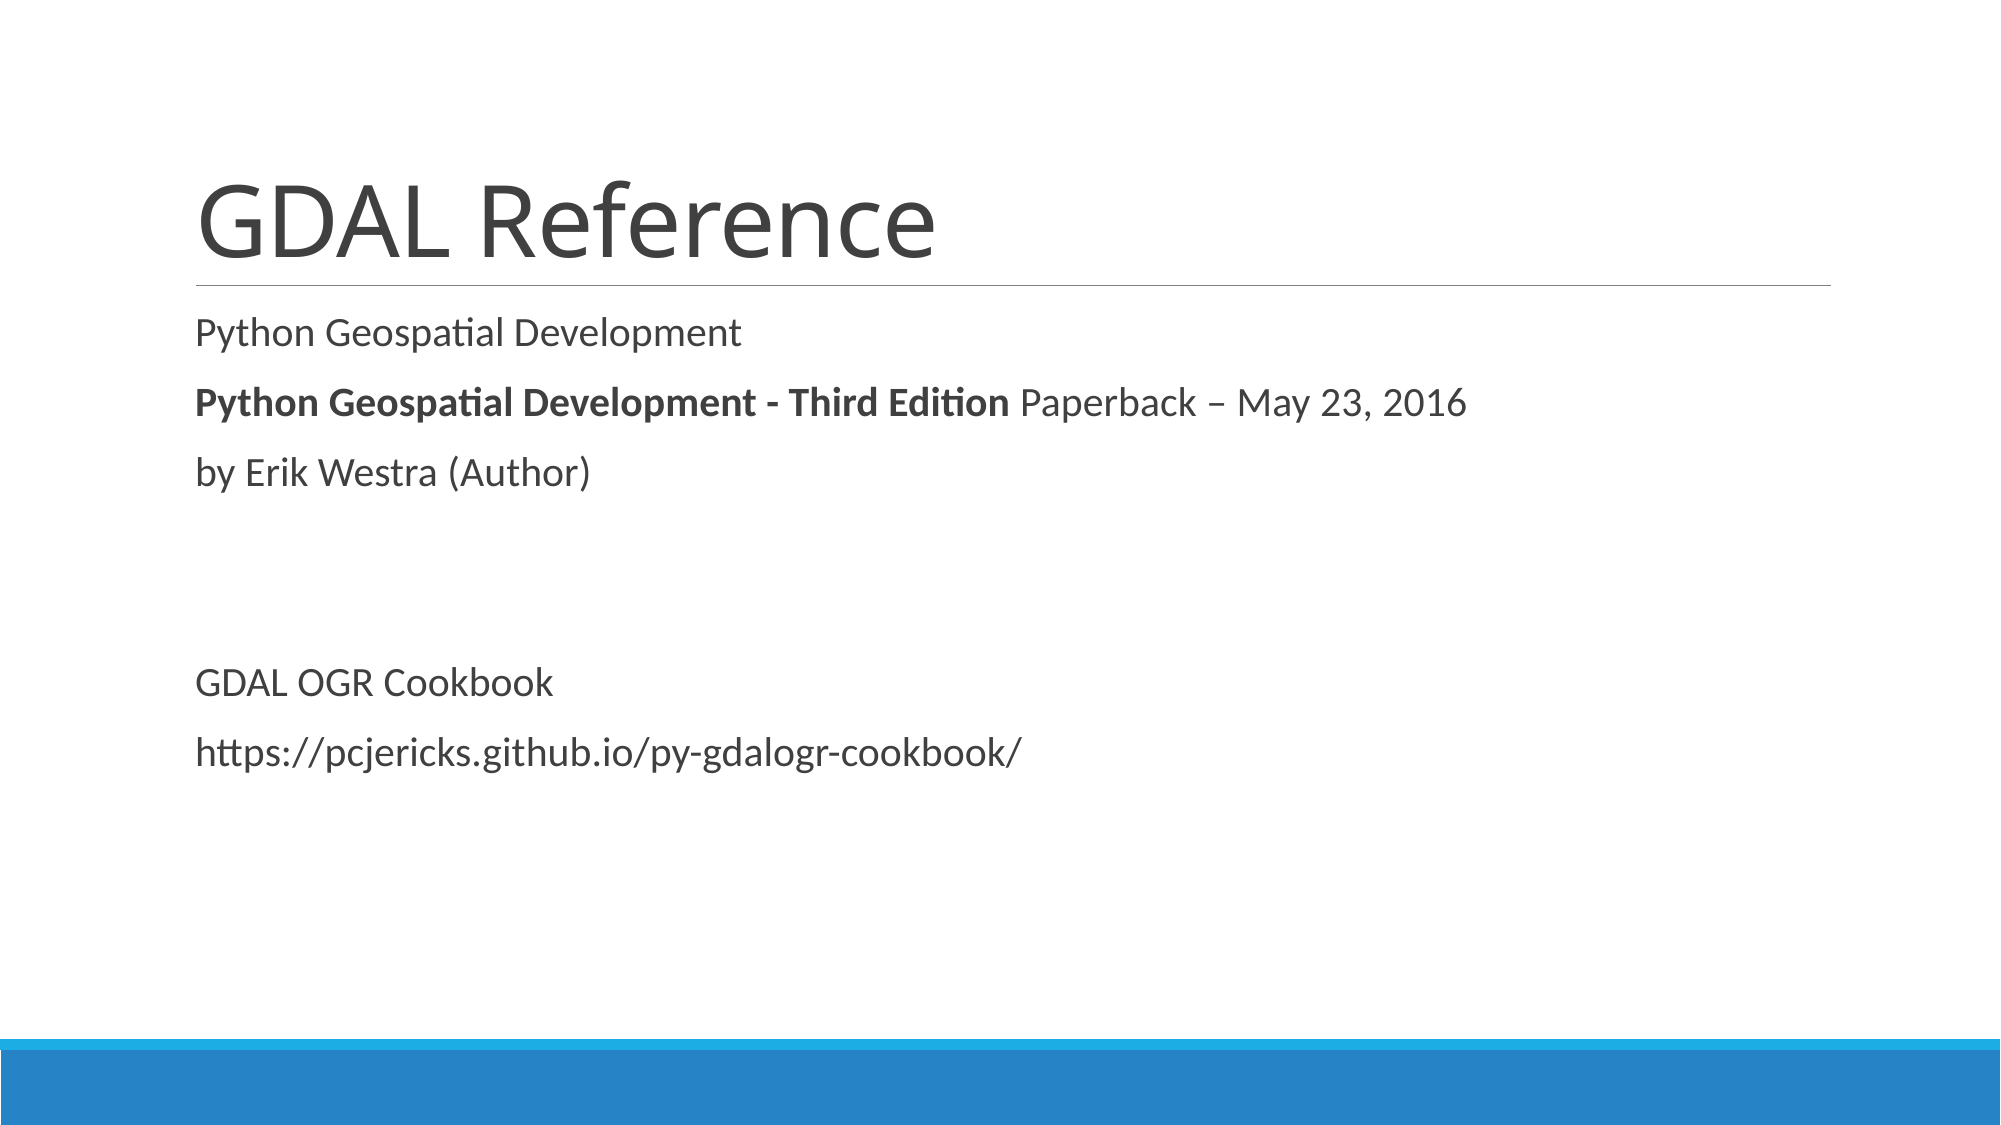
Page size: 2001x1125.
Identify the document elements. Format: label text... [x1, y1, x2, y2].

list Python Geospatial Development Python Geospatial Development - Third Edition Paperback – May 23, 2016 by Erik Westra (Author) GDAL OGR Cookbook https://pcjericks.github.io/py-gdalogr-cookbook/ [180, 302, 1831, 963]
title GDAL Reference [180, 47, 1831, 286]
